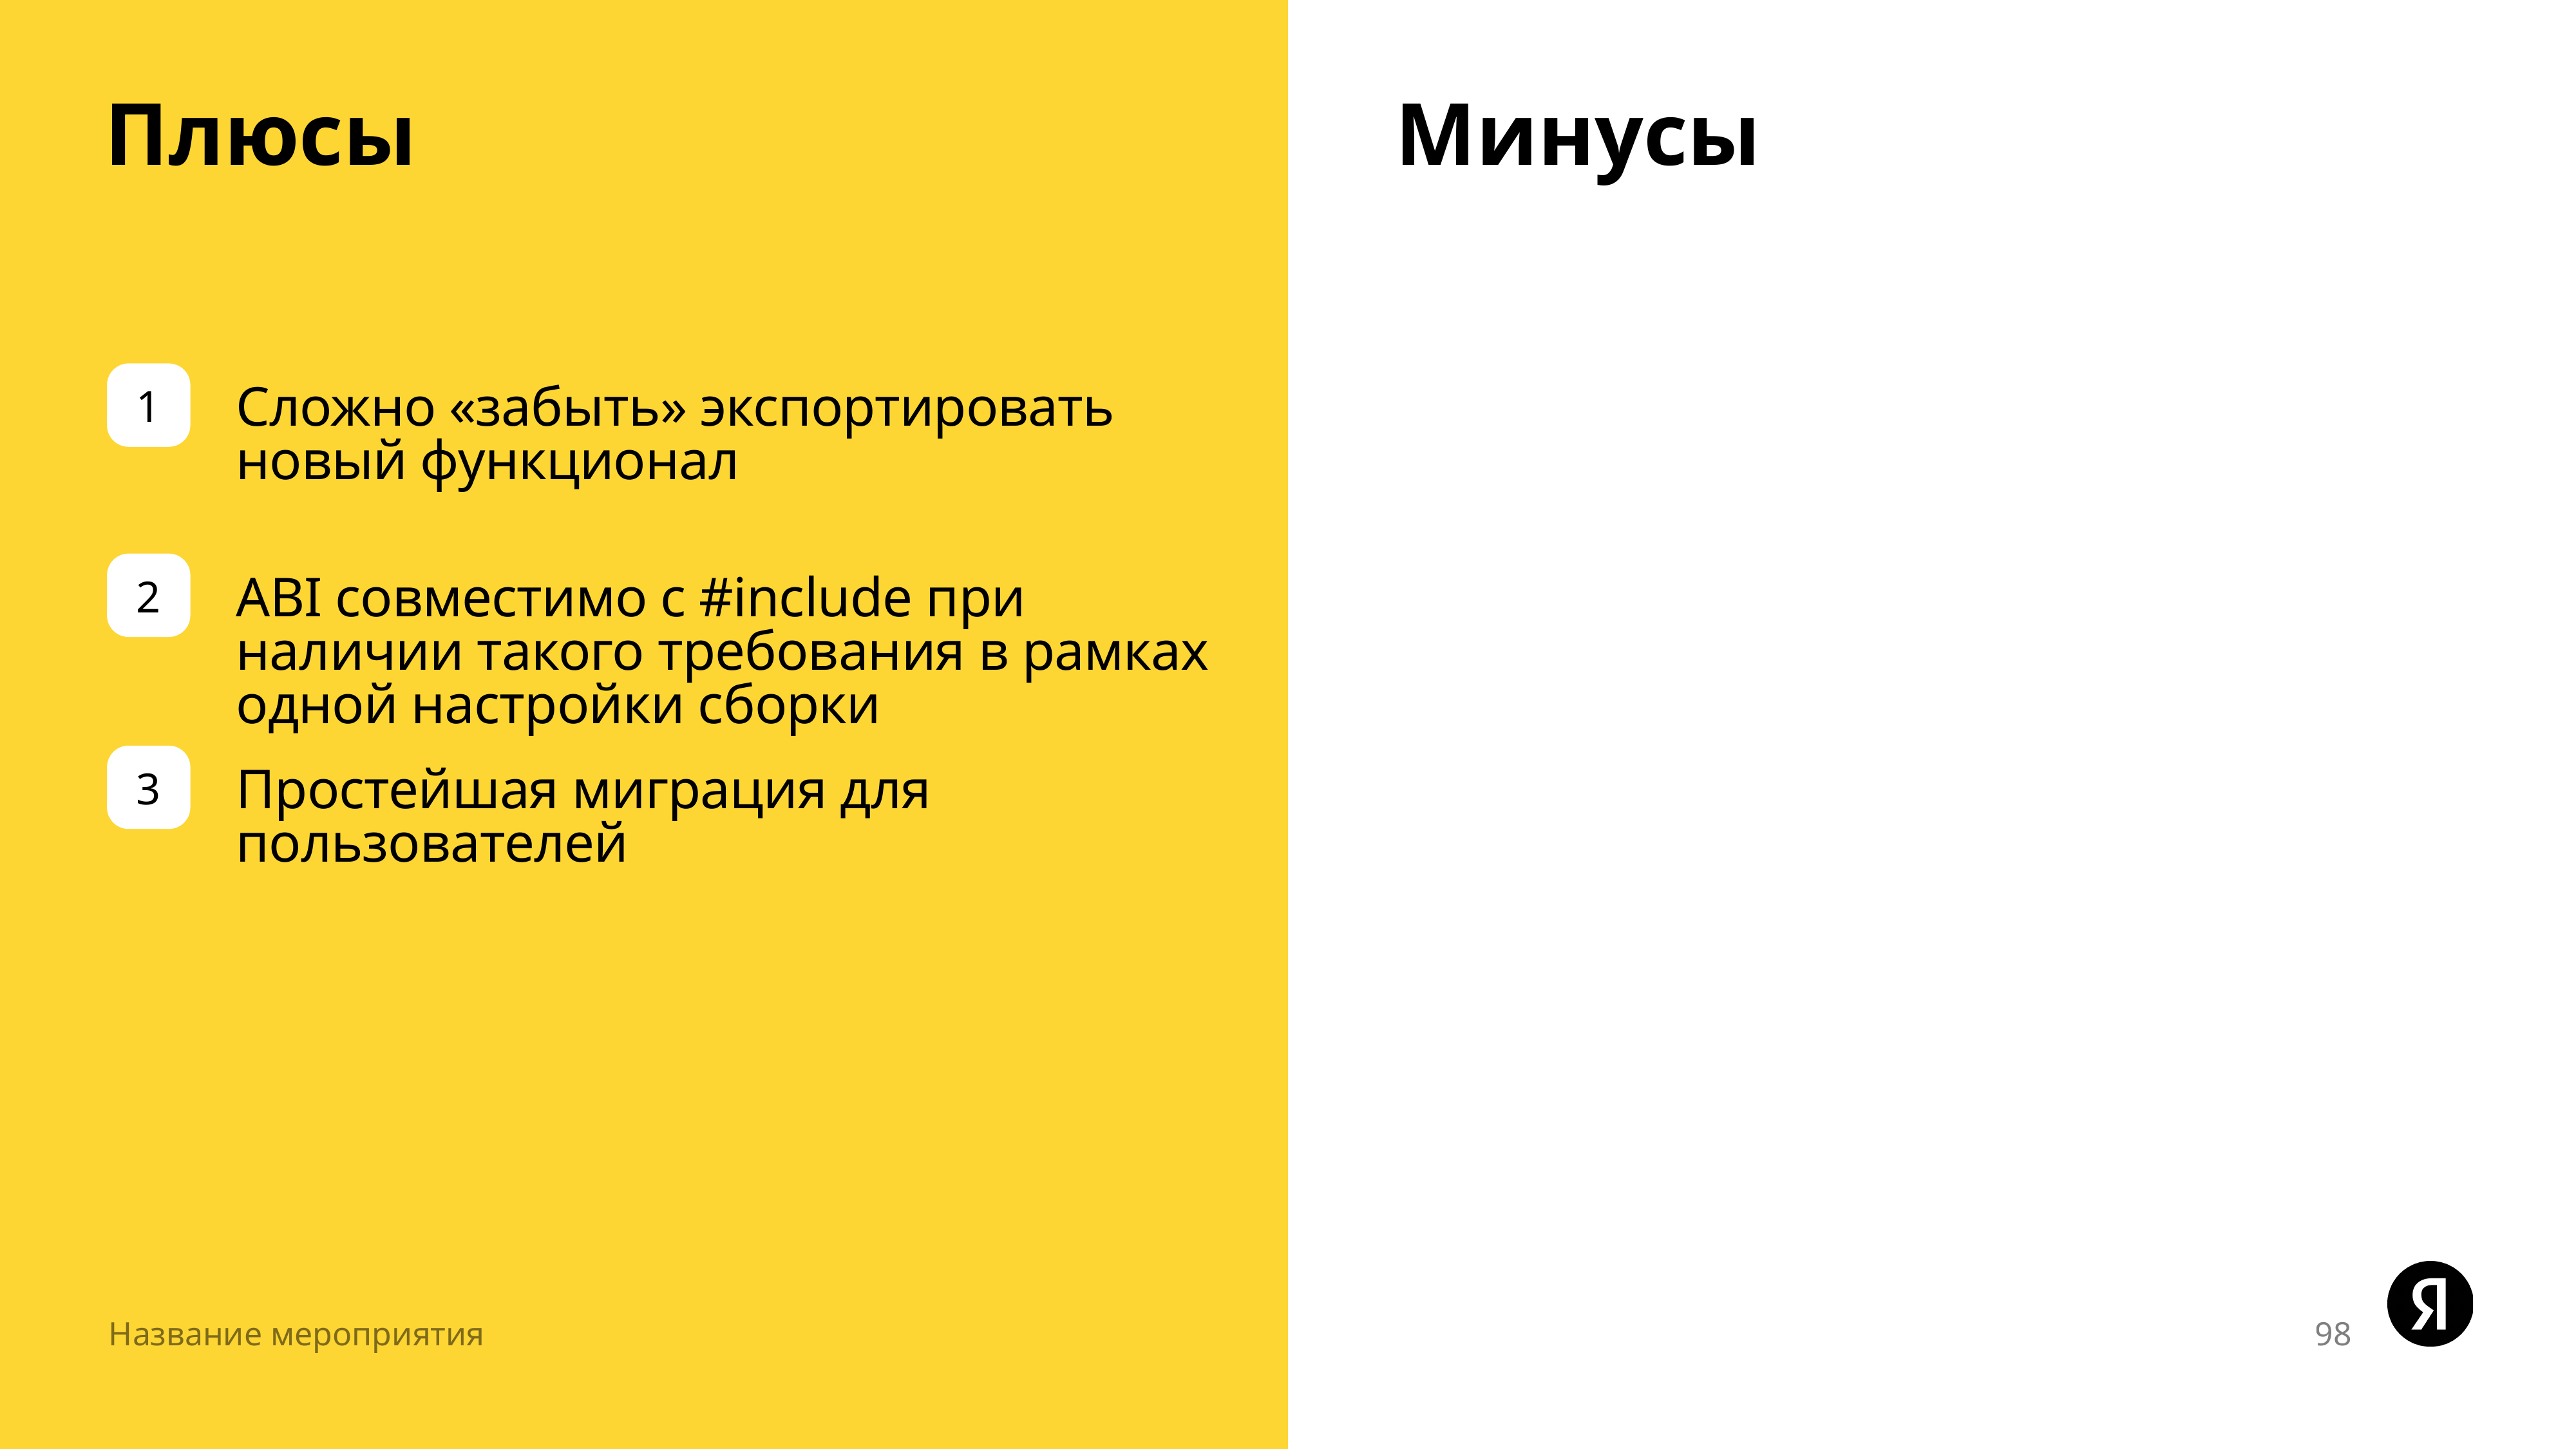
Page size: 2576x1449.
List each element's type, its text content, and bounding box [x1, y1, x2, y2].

text_box ABI совместимо с #include при наличии такого требования в рамках одной настройки сборки [236, 573, 1229, 735]
text_box 1 [107, 363, 191, 447]
list Плюсы [104, 99, 1181, 184]
text_box Простейшая миграция для пользователей [236, 765, 1229, 873]
text_box 2 [107, 553, 191, 638]
picture [2387, 1261, 2474, 1347]
text_box 3 [107, 745, 191, 829]
text_box Сложно «забыть» экспортировать новый функционал [236, 383, 1229, 491]
list Минусы [1395, 99, 2471, 184]
